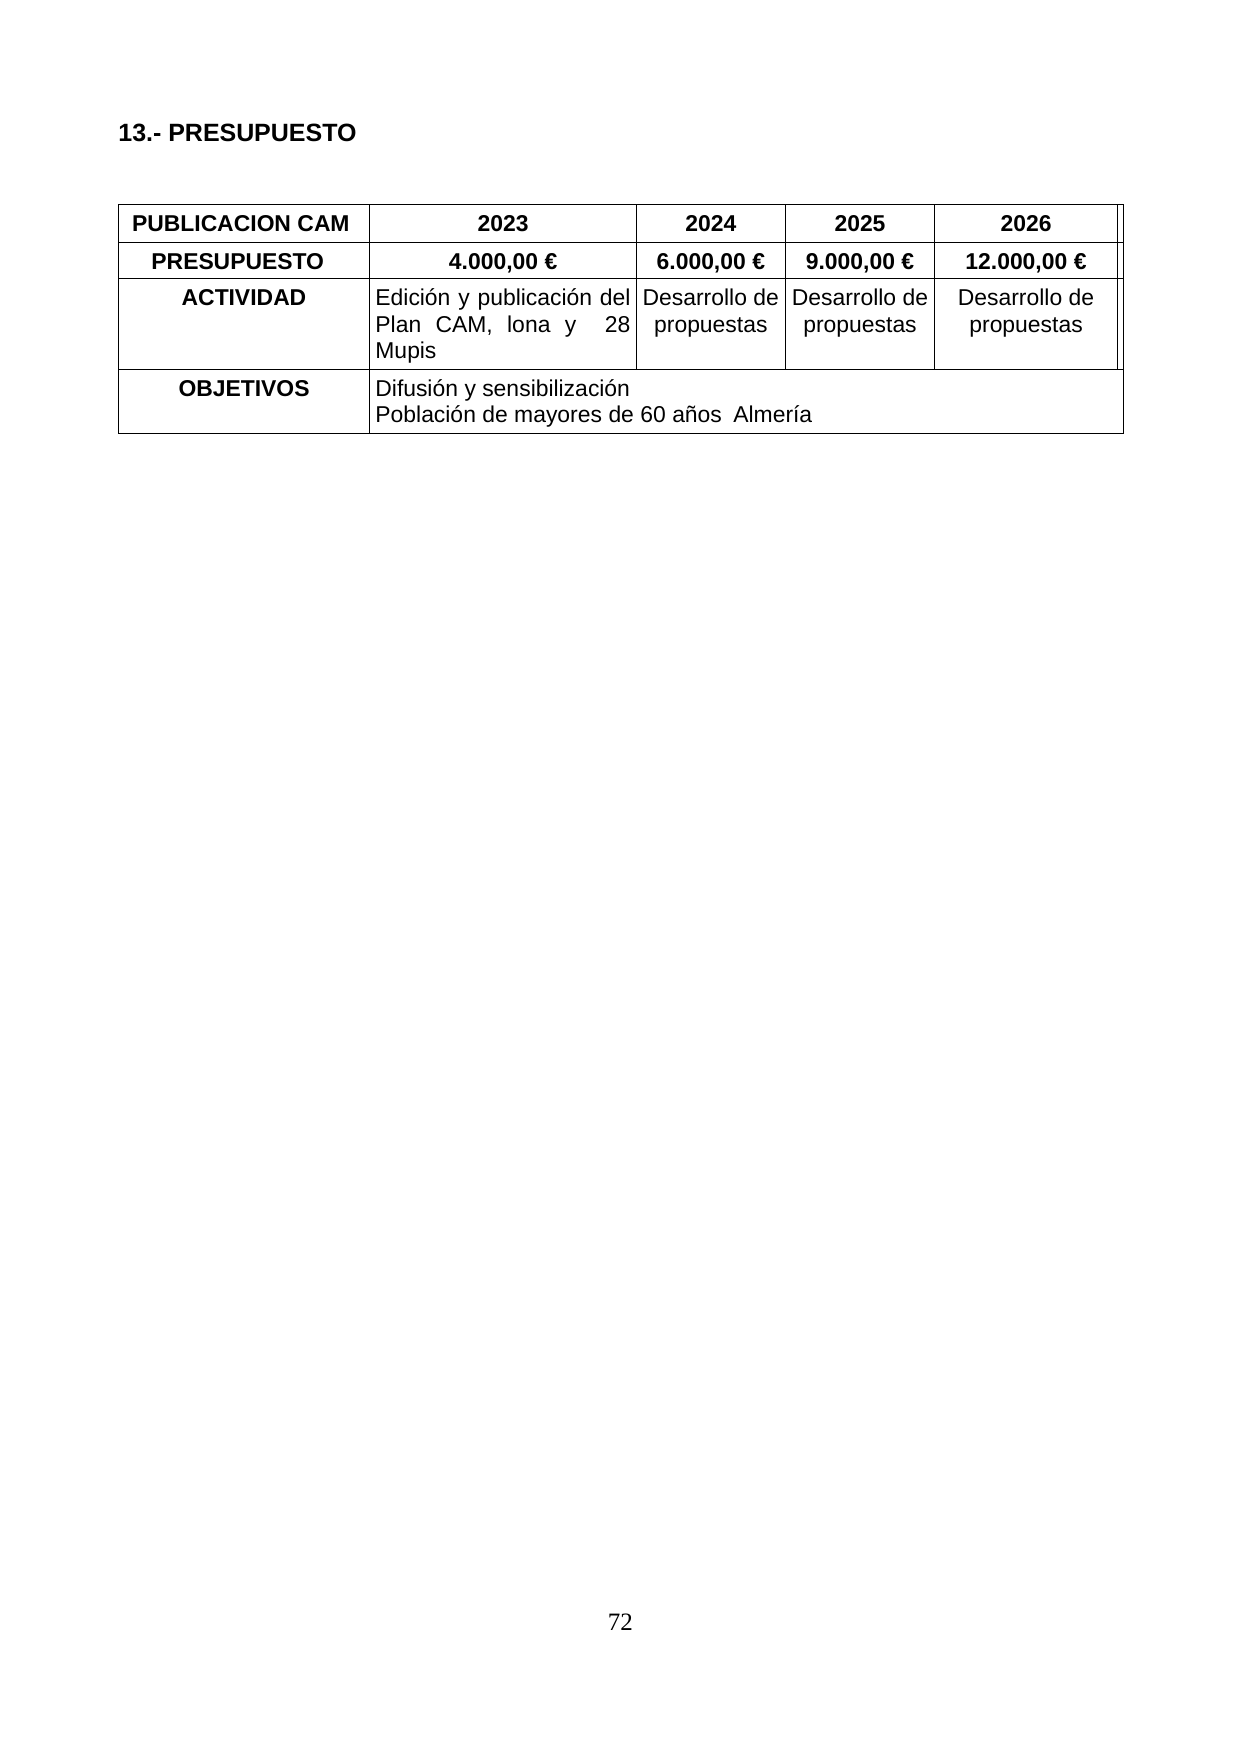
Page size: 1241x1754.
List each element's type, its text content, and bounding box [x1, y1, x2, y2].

table_header PUBLICACION CAM [119, 205, 369, 242]
table_cell OBJETIVOS [119, 370, 369, 433]
table_header 2023 [370, 205, 636, 242]
table_cell ACTIVIDAD [119, 279, 369, 369]
table_cell Desarrollo de propuestas [637, 279, 785, 369]
table_cell 12.000,00 € [935, 243, 1117, 278]
table_cell PRESUPUESTO [119, 243, 369, 278]
table_cell [1118, 243, 1123, 278]
table_cell 6.000,00 € [637, 243, 785, 278]
table_cell Difusión y sensibilización Población de mayores de 60 años Almería [370, 370, 1123, 433]
table_cell [1118, 279, 1123, 369]
table_cell Desarrollo de propuestas [935, 279, 1117, 369]
table_cell Desarrollo de propuestas [786, 279, 934, 369]
table_header 2024 [637, 205, 785, 242]
table_cell 4.000,00 € [370, 243, 636, 278]
table_cell 9.000,00 € [786, 243, 934, 278]
table_header 2026 [935, 205, 1117, 242]
text 13.- PRESUPUESTO [118, 118, 1122, 147]
table_cell Edición y publicación del Plan CAM, lona y 28 Mupis [370, 279, 636, 369]
table_header 2025 [786, 205, 934, 242]
table_header [1118, 205, 1123, 242]
